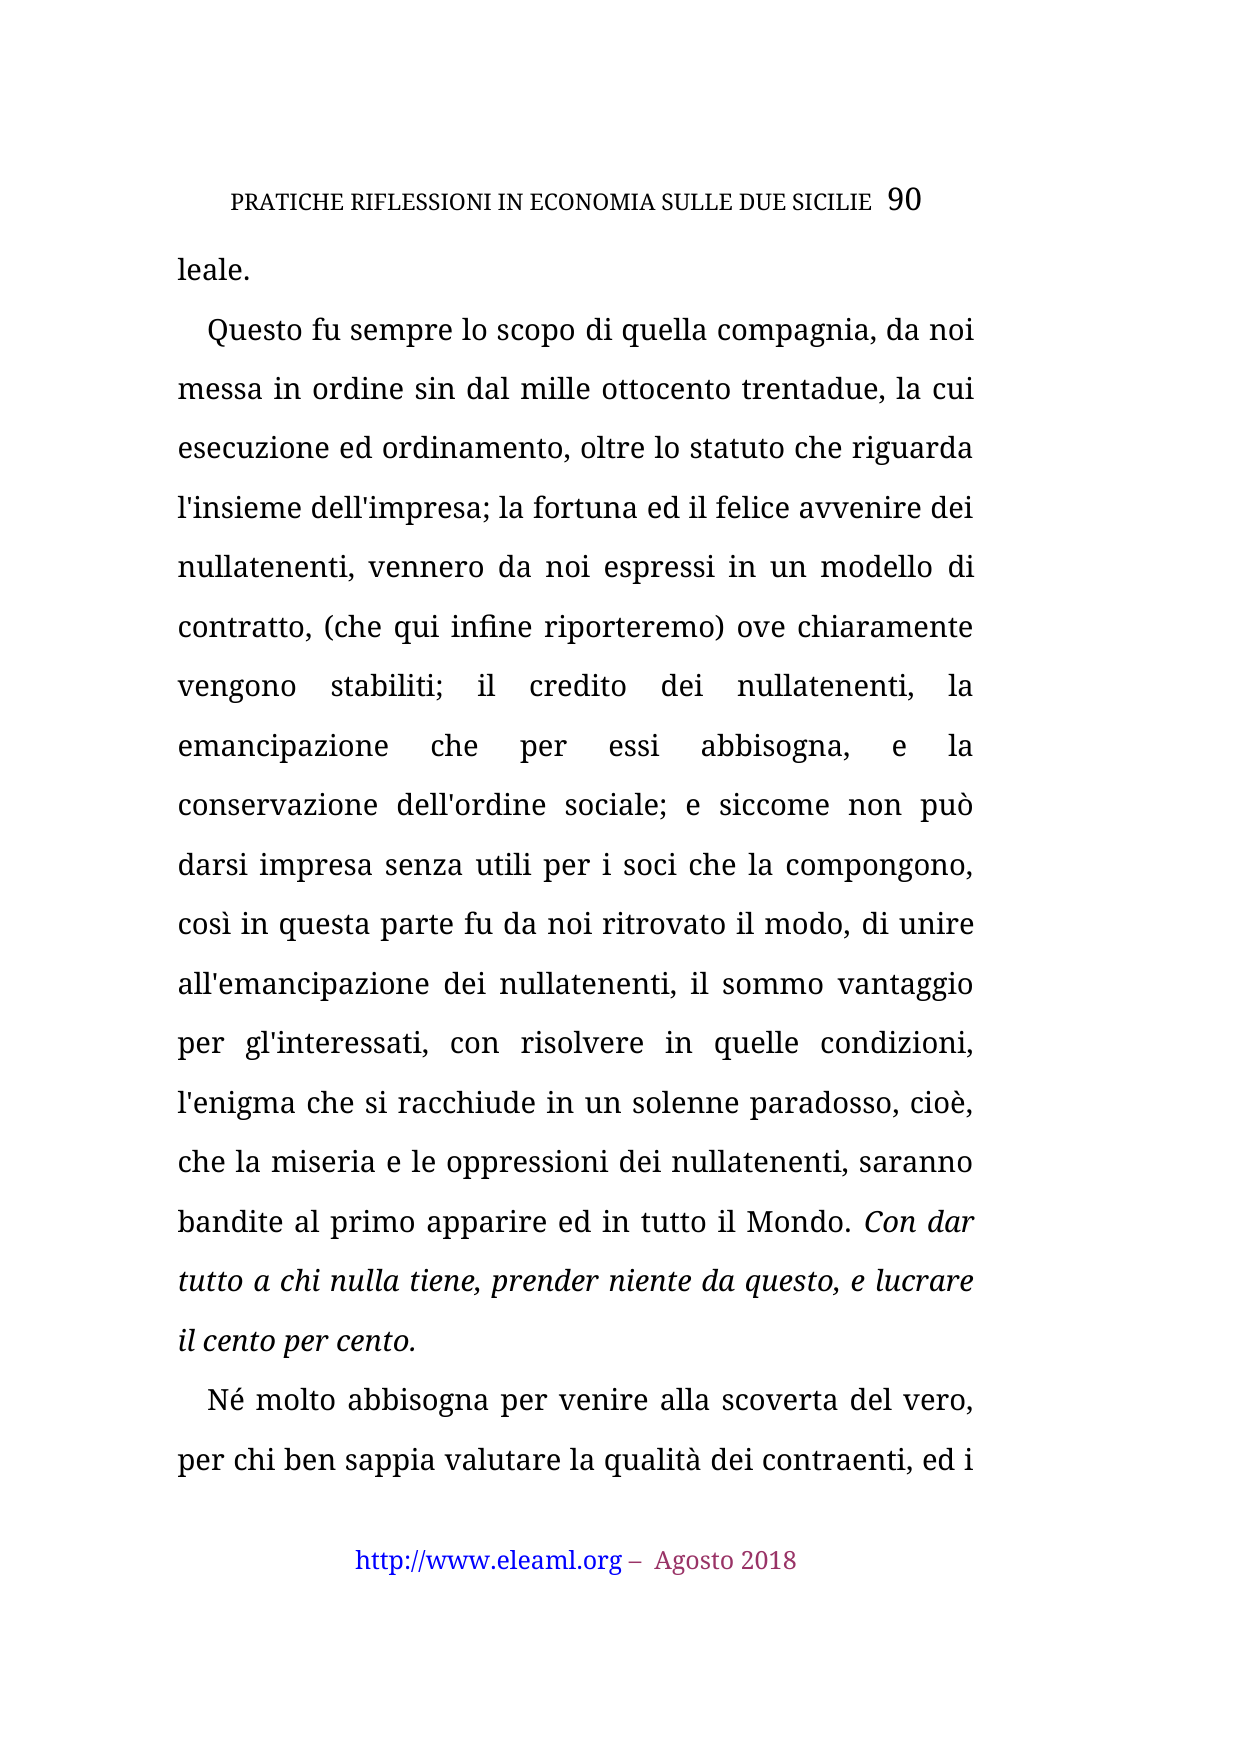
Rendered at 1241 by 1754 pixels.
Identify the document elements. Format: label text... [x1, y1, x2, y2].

text Questo fu sempre lo scopo di quella compagnia, da noi messa in ordine sin dal mille ottocento trentadue, la cui esecuzione ed ordinamento, oltre lo statuto che riguarda l'insieme dell'impresa; la fortuna ed il felice avvenire dei nullatenenti, vennero da noi espressi in un modello di contratto, (che qui infine riporteremo) ove chiaramente vengono stabiliti; il credito dei nullatenenti, la emancipazione che per essi abbisogna, e la conservazione dell'ordine sociale; e siccome non può darsi impresa senza utili per i soci che la compongono, così in questa parte fu da noi ritrovato il modo, di unire all'emancipazione dei nullatenenti, il sommo vantaggio per gl'interessati, con risolvere in quelle condizioni, l'enigma che si racchiude in un solenne paradosso, cioè, che la miseria e le oppressioni dei nullatenenti, saranno bandite al primo apparire ed in tutto il Mondo. Con dar tutto a chi nulla tiene, prender niente da questo, e lucrare il cento per cento. [177, 309, 974, 1359]
text leale. [177, 249, 974, 289]
text Né molto abbisogna per venire alla scoverta del vero, per chi ben sappia valutare la qualità dei contraenti, ed i [177, 1379, 974, 1478]
